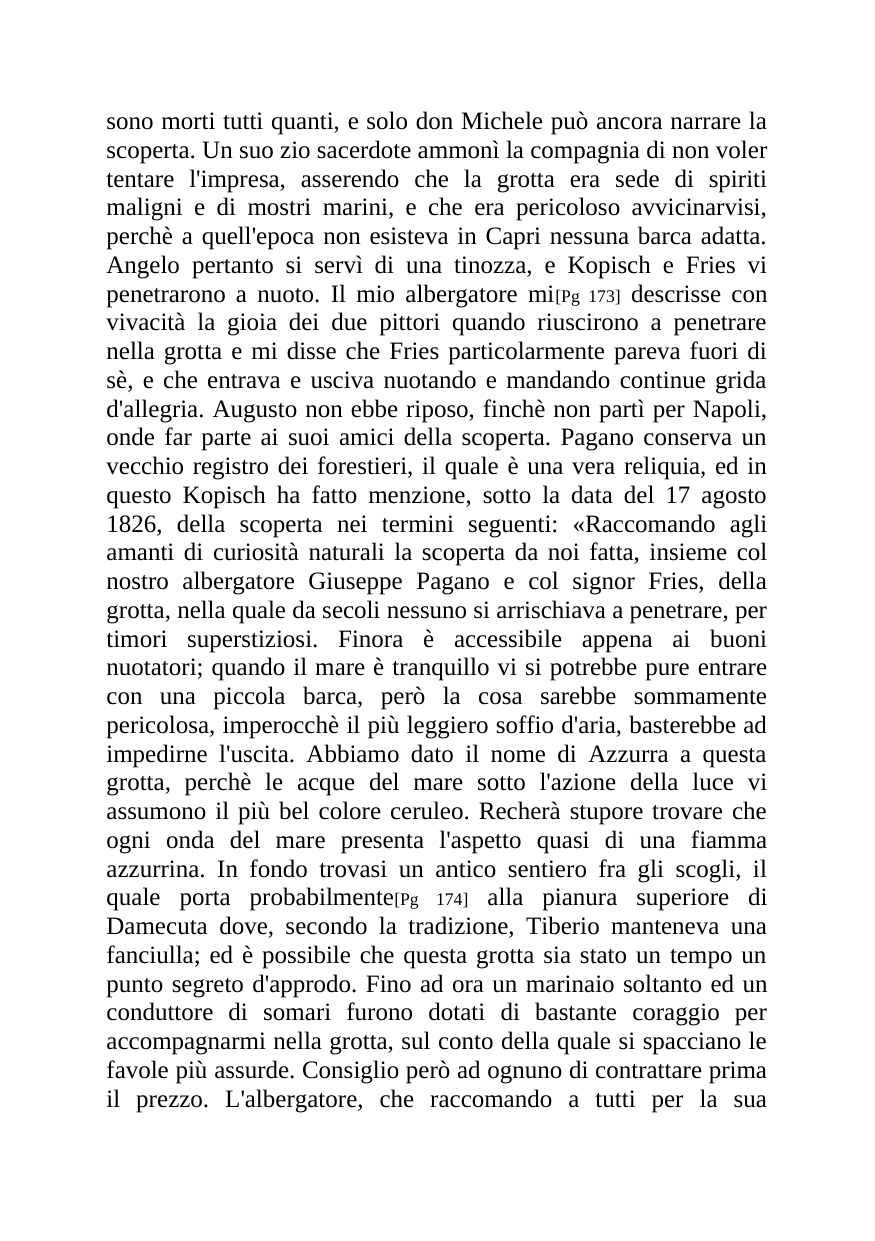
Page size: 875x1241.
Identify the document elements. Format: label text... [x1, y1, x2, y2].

text sono morti tutti quanti, e solo don Michele può ancora narrare la scoperta. Un suo zio sacerdote ammonì la compagnia di non voler tentare l'impresa, asserendo che la grotta era sede di spiriti maligni e di mostri marini, e che era pericoloso avvicinarvisi, perchè a quell'epoca non esisteva in Capri nessuna barca adatta. Angelo pertanto si servì di una tinozza, e Kopisch e Fries vi penetrarono a nuoto. Il mio albergatore mi[Pg 173] descrisse con vivacità la gioia dei due pittori quando riuscirono a penetrare nella grotta e mi disse che Fries particolarmente pareva fuori di sè, e che entrava e usciva nuotando e mandando continue grida d'allegria. Augusto non ebbe riposo, finchè non partì per Napoli, onde far parte ai suoi amici della scoperta. Pagano conserva un vecchio registro dei forestieri, il quale è una vera reliquia, ed in questo Kopisch ha fatto menzione, sotto la data del 17 agosto 1826, della scoperta nei termini seguenti: «Raccomando agli amanti di curiosità naturali la scoperta da noi fatta, insieme col nostro albergatore Giuseppe Pagano e col signor Fries, della grotta, nella quale da secoli nessuno si arrischiava a penetrare, per timori superstiziosi. Finora è accessibile appena ai buoni nuotatori; quando il mare è tranquillo vi si potrebbe pure entrare con una piccola barca, però la cosa sarebbe sommamente pericolosa, imperocchè il più leggiero soffio d'aria, basterebbe ad impedirne l'uscita. Abbiamo dato il nome di Azzurra a questa grotta, perchè le acque del mare sotto l'azione della luce vi assumono il più bel colore ceruleo. Recherà stupore trovare che ogni onda del mare presenta l'aspetto quasi di una fiamma azzurrina. In fondo trovasi un antico sentiero fra gli scogli, il quale porta probabilmente[Pg 174] alla pianura superiore di Damecuta dove, secondo la tradizione, Tiberio manteneva una fanciulla; ed è possibile che questa grotta sia stato un tempo un punto segreto d'approdo. Fino ad ora un marinaio soltanto ed un conduttore di somari furono dotati di bastante coraggio per accompagnarmi nella grotta, sul conto della quale si spacciano le favole più assurde. Consiglio però ad ognuno di contrattare prima il prezzo. L'albergatore, che raccomando a tutti per la sua [106, 106, 768, 1112]
